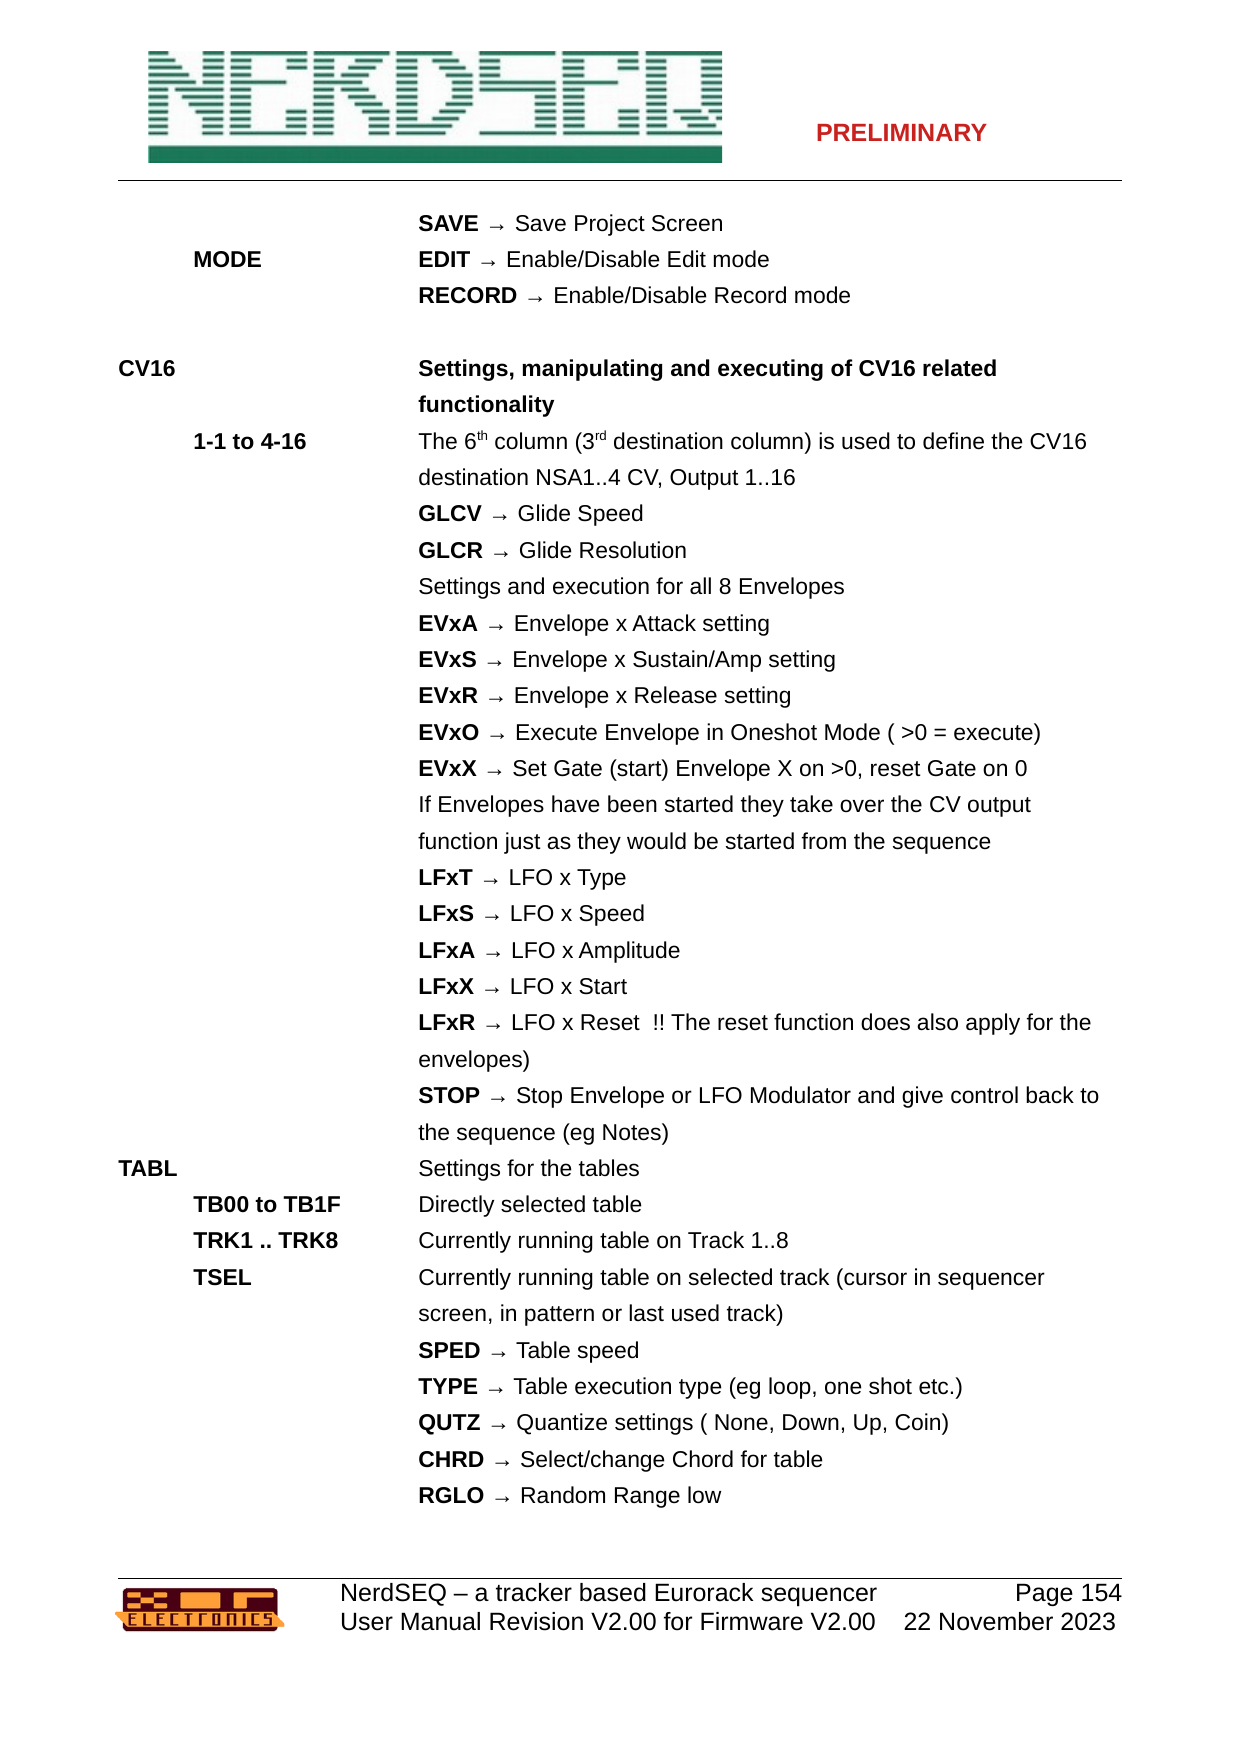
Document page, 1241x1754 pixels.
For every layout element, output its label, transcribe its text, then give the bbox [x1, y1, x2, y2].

text LFxT → LFO x Type [118, 864, 1122, 890]
text If Envelopes have been started they take over the CV output function just as they would be started from the sequence [118, 791, 1122, 854]
text MODE EDIT → Enable/Disable Edit mode [118, 246, 1122, 272]
text TRK1 .. TRK8 Currently running table on Track 1..8 [118, 1227, 1122, 1254]
text EVxA → Envelope x Attack setting [118, 609, 1122, 636]
text EVxX → Set Gate (start) Envelope X on >0, reset Gate on 0 [118, 755, 1122, 781]
text EVxR → Envelope x Release setting [118, 682, 1122, 708]
text LFxX → LFO x Start [118, 973, 1122, 999]
text GLCV → Glide Speed [118, 500, 1122, 527]
text SPED → Table speed [118, 1337, 1122, 1363]
text TSEL Currently running table on selected track (cursor in sequencer screen, in pattern or last used track) [118, 1264, 1122, 1327]
text RECORD → Enable/Disable Record mode [118, 282, 1122, 309]
text STOP → Stop Envelope or LFO Modulator and give control back to the sequence (eg Notes) [118, 1082, 1122, 1145]
text TB00 to TB1F Directly selected table [118, 1191, 1122, 1217]
text SAVE → Save Project Screen [118, 209, 1122, 236]
text 1-1 to 4-16 The 6th column (3rd destination column) is used to define the CV16 destination NSA1..4 CV, Output 1..16 [118, 428, 1122, 490]
text LFxA → LFO x Amplitude [118, 937, 1122, 963]
text EVxS → Envelope x Sustain/Amp setting [118, 646, 1122, 672]
text LFxS → LFO x Speed [118, 900, 1122, 927]
text Settings and execution for all 8 Envelopes [118, 573, 1122, 599]
text EVxO → Execute Envelope in Oneshot Mode ( >0 = execute) [118, 718, 1122, 745]
text CHRD → Select/change Chord for table [118, 1446, 1122, 1472]
text QUTZ → Quantize settings ( None, Down, Up, Coin) [118, 1409, 1122, 1436]
text LFxR → LFO x Reset !! The reset function does also apply for the envelopes) [118, 1009, 1122, 1072]
text GLCR → Glide Resolution [118, 537, 1122, 563]
picture [115, 1584, 285, 1634]
text TYPE → Table execution type (eg loop, one shot etc.) [118, 1373, 1122, 1399]
picture [148, 51, 723, 163]
text CV16 Settings, manipulating and executing of CV16 related functionality [118, 355, 1122, 418]
text RGLO → Random Range low [118, 1482, 1122, 1508]
text TABL Settings for the tables [118, 1155, 1122, 1181]
